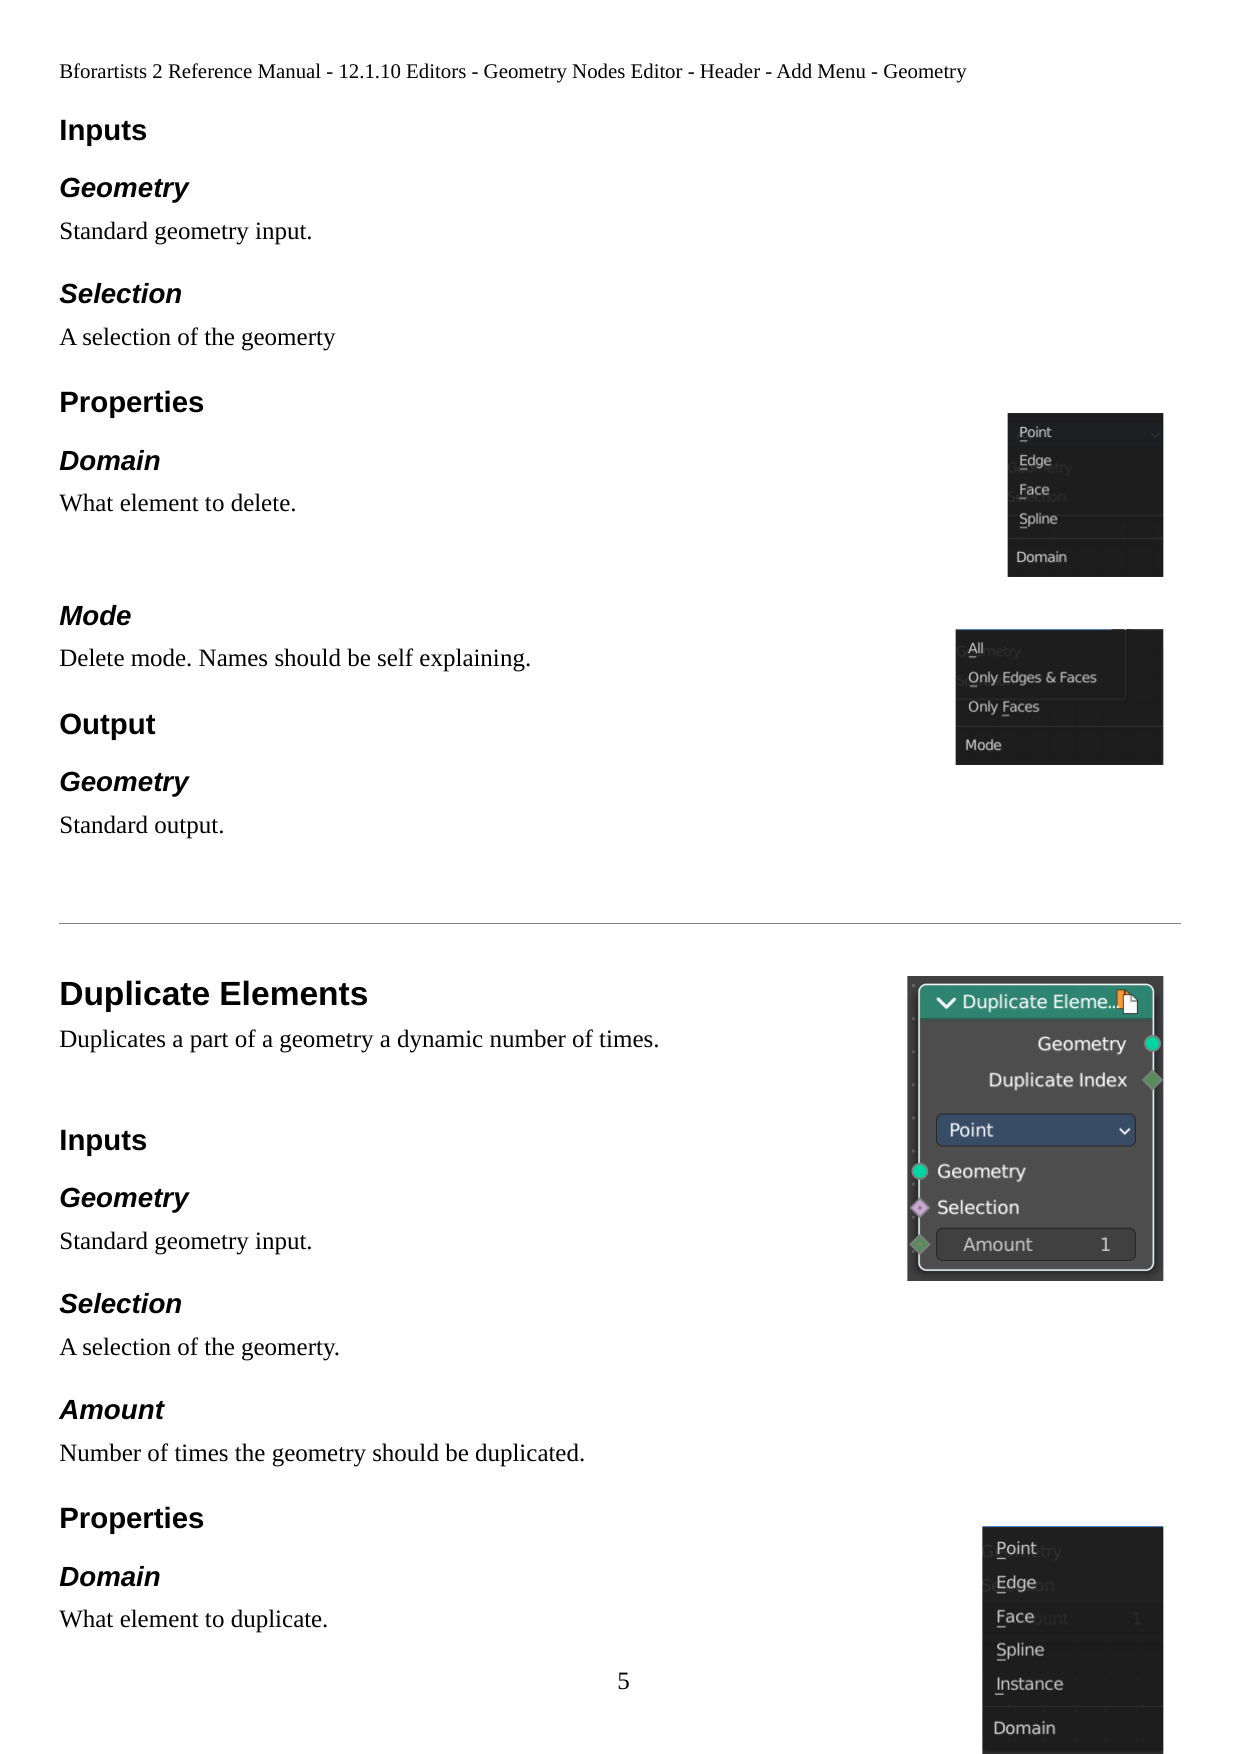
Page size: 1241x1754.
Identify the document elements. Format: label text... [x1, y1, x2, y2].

subtitle Geometry [59, 171, 1181, 203]
subtitle Domain [59, 1560, 982, 1592]
subtitle Geometry [59, 766, 1181, 798]
text Standard geometry input. [59, 216, 1181, 244]
subtitle Mode [59, 599, 1181, 631]
text Number of times the geometry should be duplicated. [59, 1438, 1181, 1466]
subtitle [1164, 1181, 1181, 1213]
text What element to delete. [59, 488, 1007, 517]
text Duplicates a part of a geometry a dynamic number of times. [59, 1024, 907, 1088]
subtitle Properties [59, 1501, 1181, 1535]
picture [907, 976, 1164, 1281]
picture [955, 629, 1164, 765]
subtitle [1164, 707, 1181, 741]
subtitle Domain [59, 444, 1007, 476]
text Delete mode. Names should be self explaining. [59, 643, 955, 672]
subtitle Geometry [59, 1181, 907, 1213]
subtitle Selection [59, 277, 1181, 309]
subtitle [1164, 1560, 1181, 1592]
subtitle Amount [59, 1393, 1181, 1425]
text What element to duplicate. [59, 1604, 982, 1633]
subtitle Selection [59, 1287, 1181, 1319]
subtitle Duplicate Elements [59, 973, 1181, 1012]
subtitle [1164, 444, 1181, 476]
subtitle Inputs [59, 113, 1181, 146]
text A selection of the geomerty. [59, 1332, 1181, 1360]
subtitle [1164, 1123, 1181, 1156]
subtitle Output [59, 707, 955, 741]
picture [982, 1526, 1164, 1754]
text A selection of the geomerty [59, 322, 1181, 350]
picture [1007, 413, 1164, 577]
text Standard geometry input. [59, 1226, 907, 1254]
text [1164, 488, 1181, 517]
subtitle Inputs [59, 1123, 907, 1156]
text Standard output. [59, 810, 1181, 839]
subtitle Properties [59, 385, 1181, 419]
